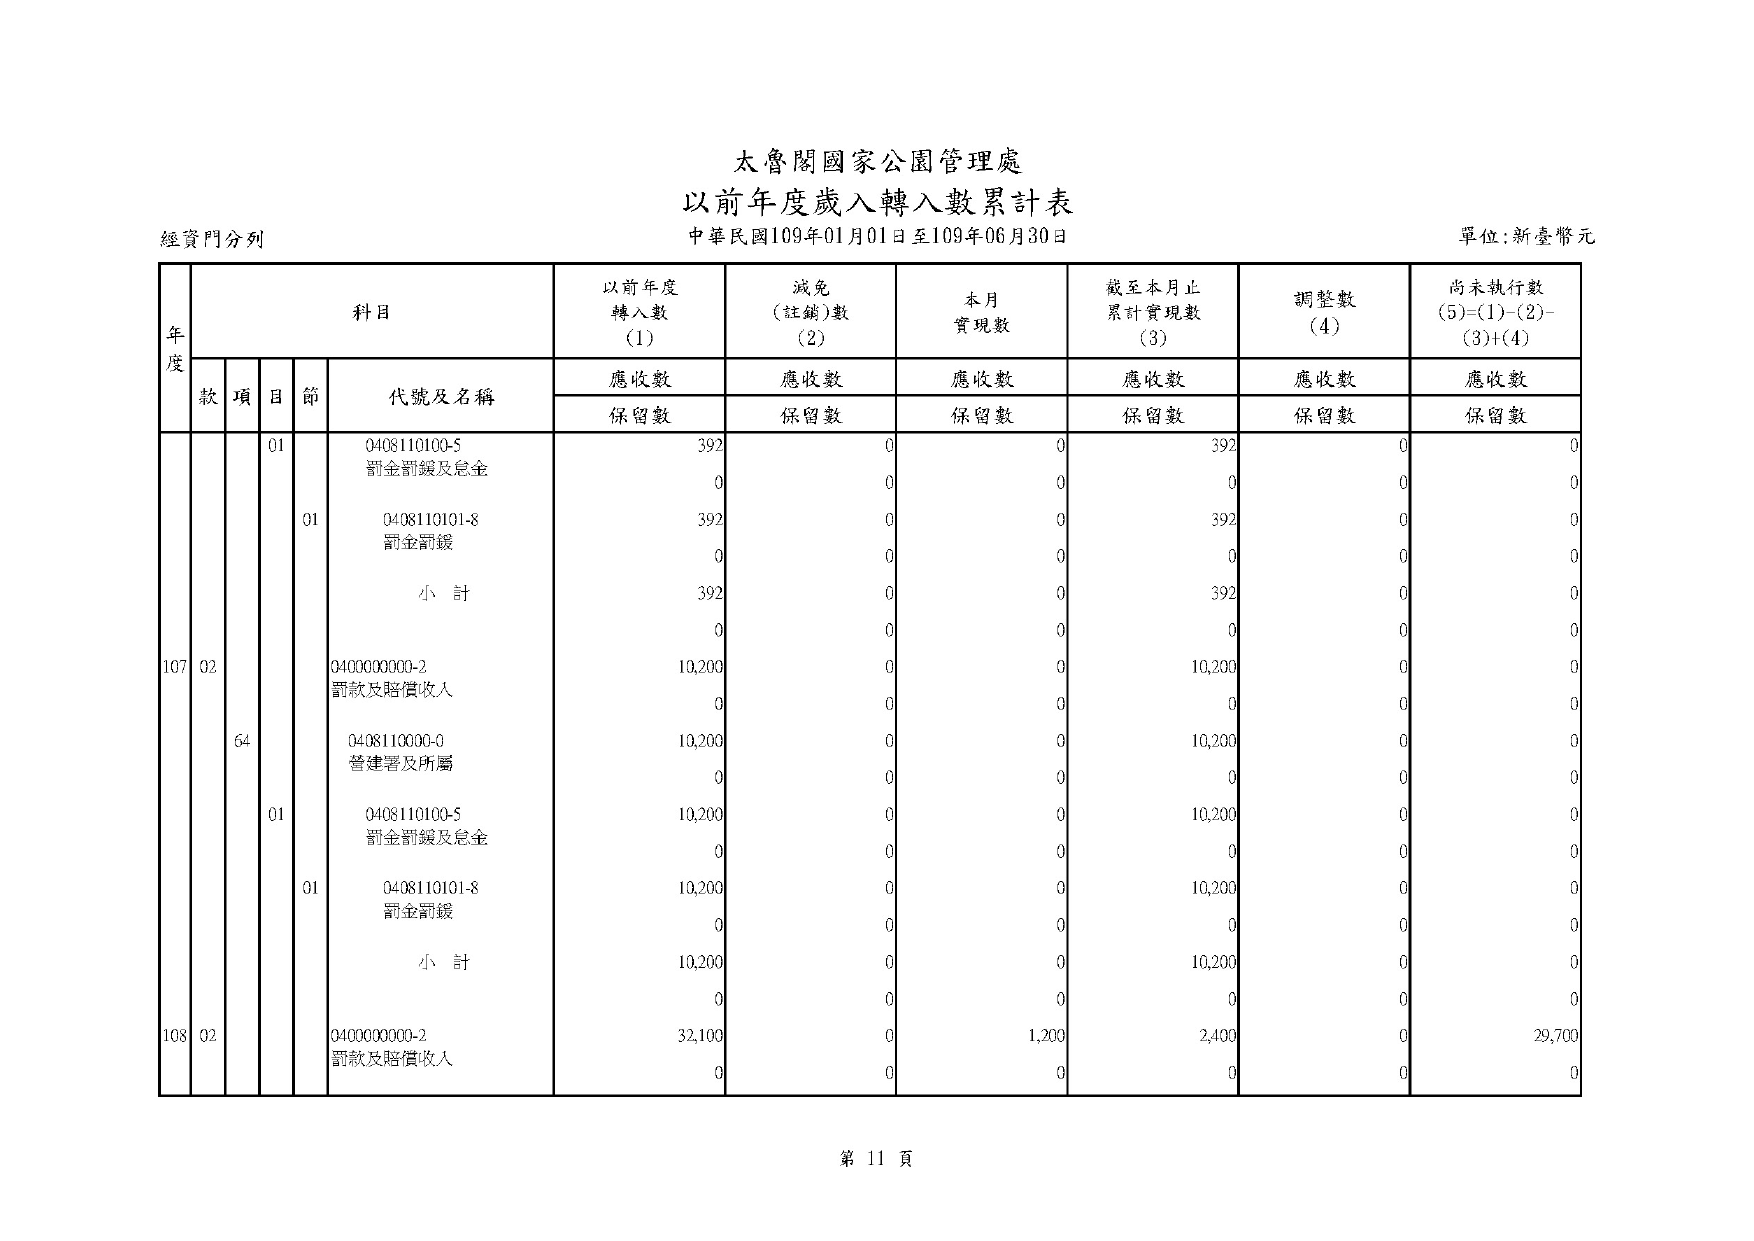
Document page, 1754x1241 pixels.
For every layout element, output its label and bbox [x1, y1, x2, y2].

picture [59, 59, 1695, 1216]
